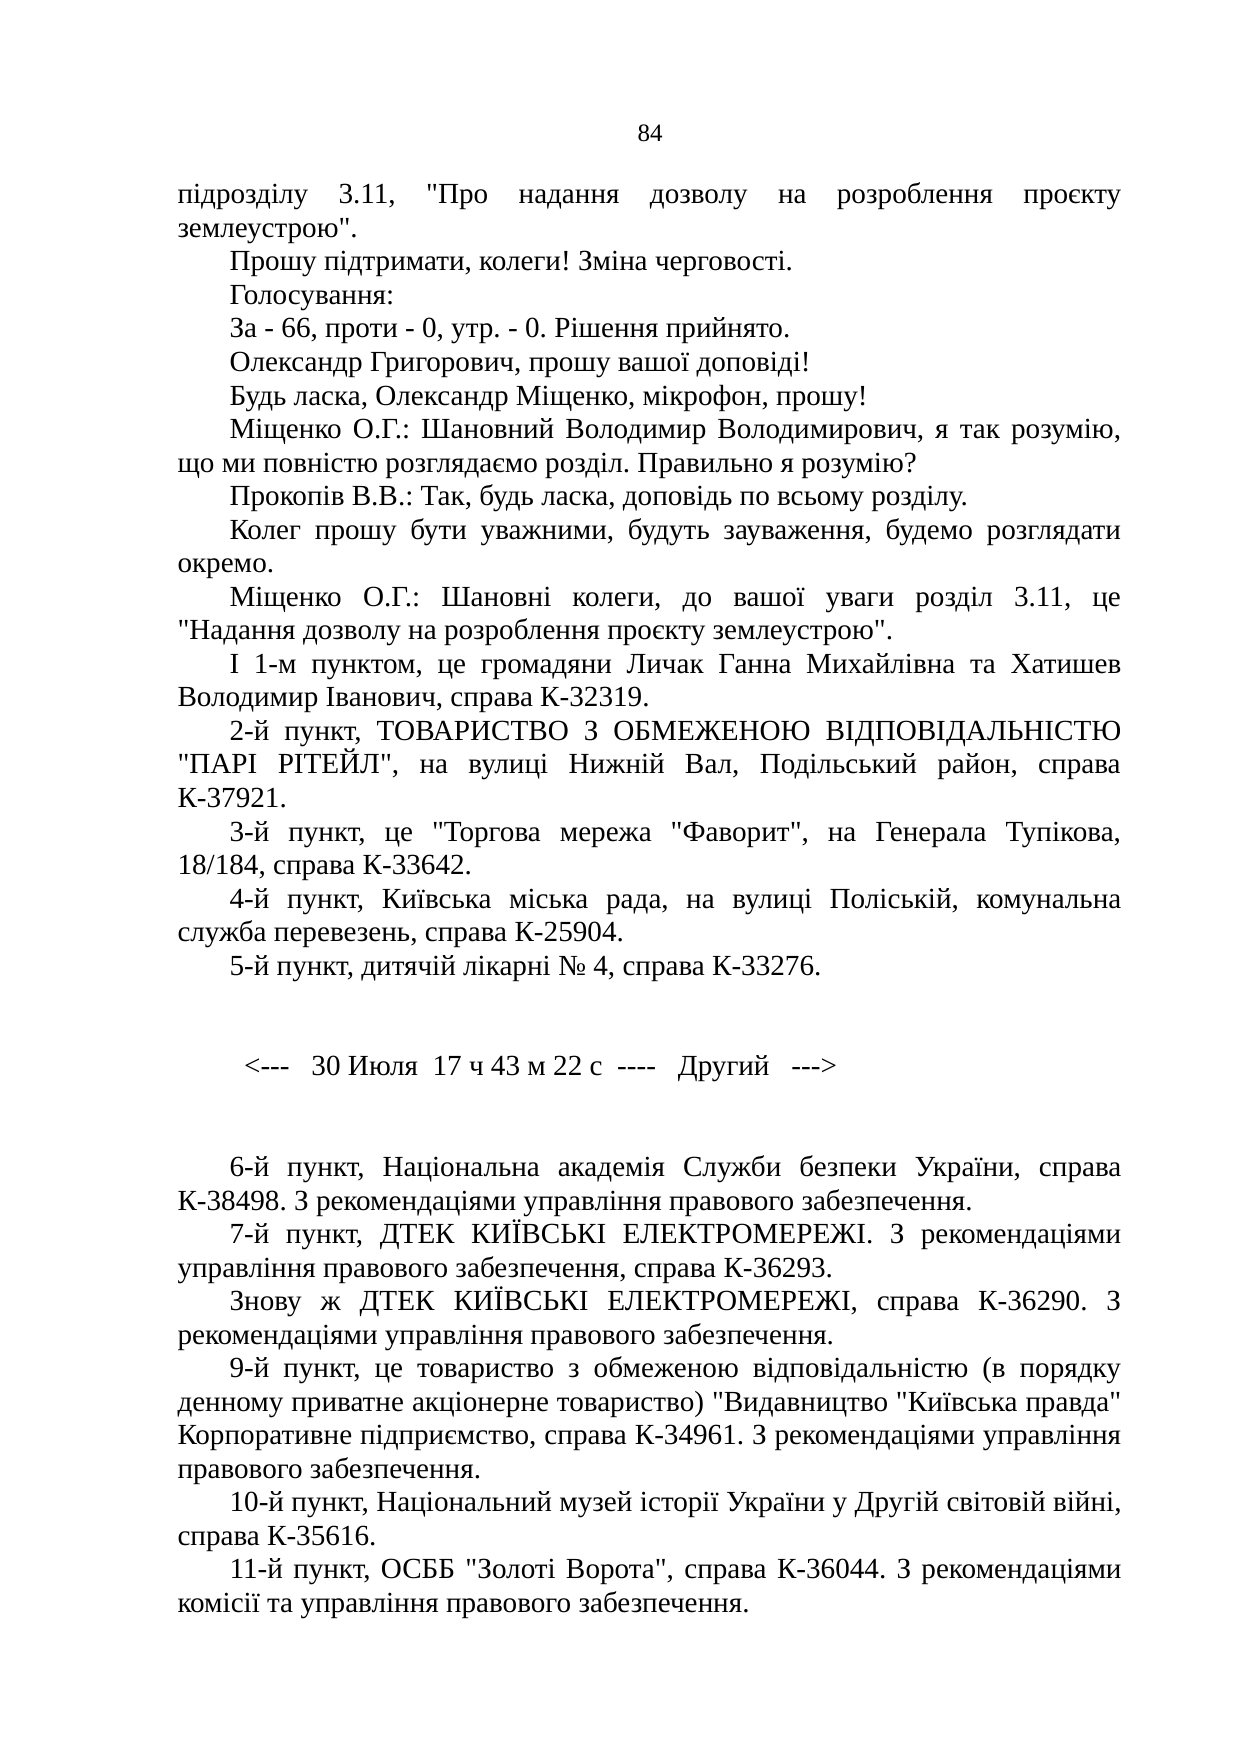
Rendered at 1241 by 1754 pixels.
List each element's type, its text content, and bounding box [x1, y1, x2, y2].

text 7-й пункт, ДТЕК КИЇВСЬКІ ЕЛЕКТРОМЕРЕЖІ. З рекомендаціями управління правового забезпечення, справа К-36293. [177, 1216, 1122, 1283]
text <--- 30 Июля 17 ч 43 м 22 с ---- Другий ---> [177, 1048, 1122, 1082]
text Голосування: [177, 277, 1122, 311]
text 11-й пункт, ОСББ "Золоті Ворота", справа К-36044. З рекомендаціями комісії та управління правового забезпечення. [177, 1552, 1122, 1619]
text 2-й пункт, ТОВАРИСТВО З ОБМЕЖЕНОЮ ВІДПОВІДАЛЬНІСТЮ "ПАРІ РІТЕЙЛ", на вулиці Нижній Вал, Подільський район, справа К-37921. [177, 713, 1122, 814]
text Міщенко О.Г.: Шановний Володимир Володимирович, я так розумію, що ми повністю розглядаємо розділ. Правильно я розумію? [177, 411, 1122, 478]
text 5-й пункт, дитячій лікарні № 4, справа К-33276. [177, 948, 1122, 981]
text Прокопів В.В.: Так, будь ласка, доповідь по всьому розділу. [177, 478, 1122, 512]
text За - 66, проти - 0, утр. - 0. Рішення прийнято. [177, 311, 1122, 344]
text 9-й пункт, це товариство з обмеженою відповідальністю (в порядку денному приватне акціонерне товариство) "Видавництво "Київська правда" Корпоративне підприємство, справа К-34961. З рекомендаціями управління правового забезпечення. [177, 1350, 1122, 1484]
text 4-й пункт, Київська міська рада, на вулиці Поліській, комунальна служба перевезень, справа К-25904. [177, 881, 1122, 948]
text Міщенко О.Г.: Шановні колеги, до вашої уваги розділ 3.11, це "Надання дозволу на розроблення проєкту землеустрою". [177, 579, 1122, 646]
text 6-й пункт, Національна академія Служби безпеки України, справа К-38498. З рекомендаціями управління правового забезпечення. [177, 1149, 1122, 1216]
text Колег прошу бути уважними, будуть зауваження, будемо розглядати окремо. [177, 512, 1122, 579]
text підрозділу 3.11, "Про надання дозволу на розроблення проєкту землеустрою". [177, 176, 1122, 243]
text І 1-м пунктом, це громадяни Личак Ганна Михайлівна та Хатишев Володимир Іванович, справа К-32319. [177, 646, 1122, 713]
text Олександр Григорович, прошу вашої доповіді! [177, 344, 1122, 378]
text Знову ж ДТЕК КИЇВСЬКІ ЕЛЕКТРОМЕРЕЖІ, справа К-36290. З рекомендаціями управління правового забезпечення. [177, 1283, 1122, 1350]
text 10-й пункт, Національний музей історії України у Другій світовій війні, справа К-35616. [177, 1484, 1122, 1552]
text 3-й пункт, це "Торгова мережа "Фаворит", на Генерала Тупікова, 18/184, справа К-33642. [177, 814, 1122, 881]
text Прошу підтримати, колеги! Зміна черговості. [177, 243, 1122, 277]
text Будь ласка, Олександр Міщенко, мікрофон, прошу! [177, 378, 1122, 411]
